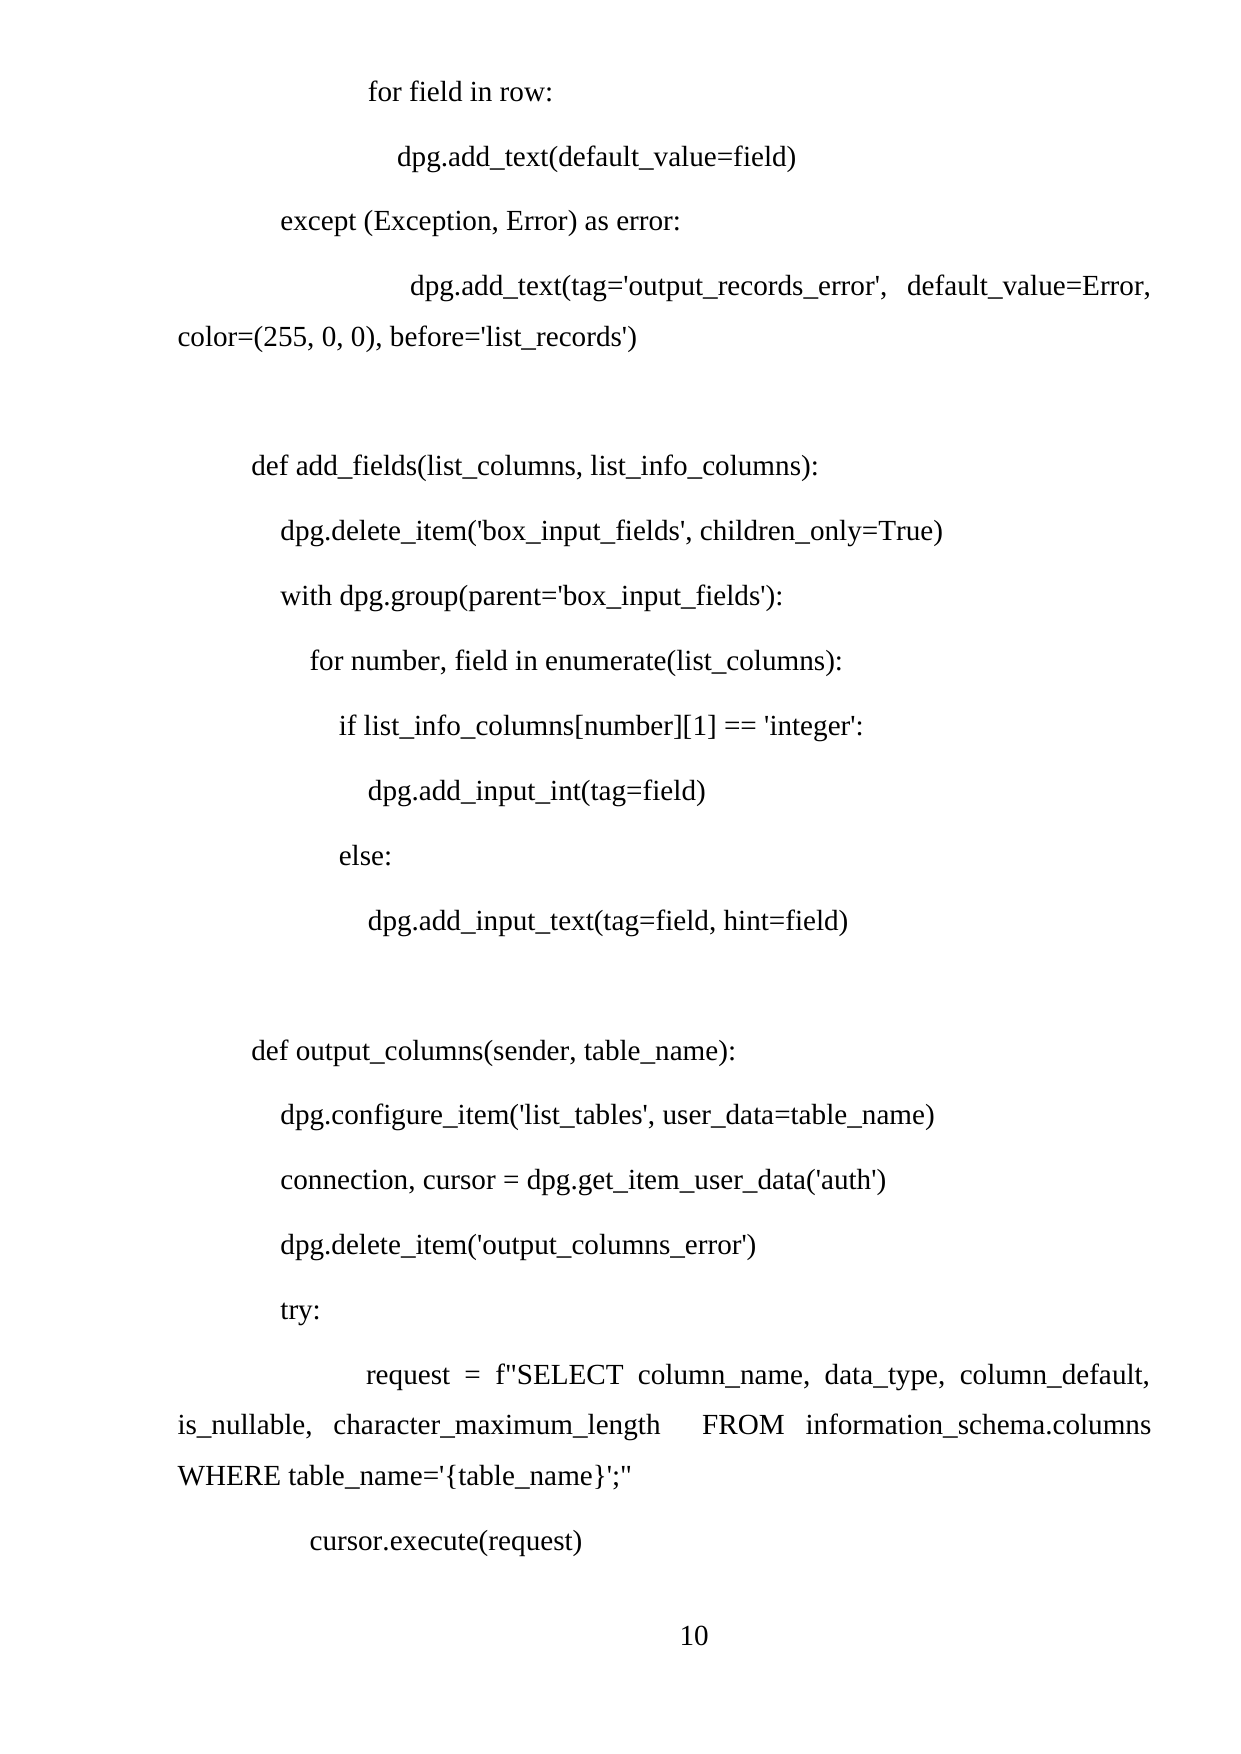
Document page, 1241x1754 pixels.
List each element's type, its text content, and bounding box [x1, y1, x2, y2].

text dpg.add_text(default_value=field) [177, 139, 1152, 172]
text with dpg.group(parent='box_input_fields'): [177, 578, 1152, 612]
text try: [177, 1292, 1152, 1326]
text dpg.add_input_int(tag=field) [177, 773, 1152, 807]
text if list_info_columns[number][1] == 'integer': [177, 708, 1152, 742]
text def add_fields(list_columns, list_info_columns): [177, 448, 1152, 482]
text dpg.add_text(tag='output_records_error', default_value=Error, color=(255, 0, 0), before='list_records') [177, 268, 1152, 352]
text dpg.add_input_text(tag=field, hint=field) [177, 903, 1152, 936]
text connection, cursor = dpg.get_item_user_data('auth') [177, 1162, 1152, 1196]
text dpg.delete_item('box_input_fields', children_only=True) [177, 513, 1152, 547]
text cursor.execute(request) [177, 1523, 1152, 1556]
text dpg.configure_item('list_tables', user_data=table_name) [177, 1097, 1152, 1131]
text def output_columns(sender, table_name): [177, 1033, 1152, 1066]
text dpg.delete_item('output_columns_error') [177, 1227, 1152, 1261]
text except (Exception, Error) as error: [177, 203, 1152, 237]
text for number, field in enumerate(list_columns): [177, 643, 1152, 677]
text else: [177, 838, 1152, 871]
text request = f"SELECT column_name, data_type, column_default, is_nullable, character_maximum_length FROM information_schema.columns WHERE table_name='{table_name}';" [177, 1357, 1152, 1491]
text for field in row: [177, 74, 1152, 107]
